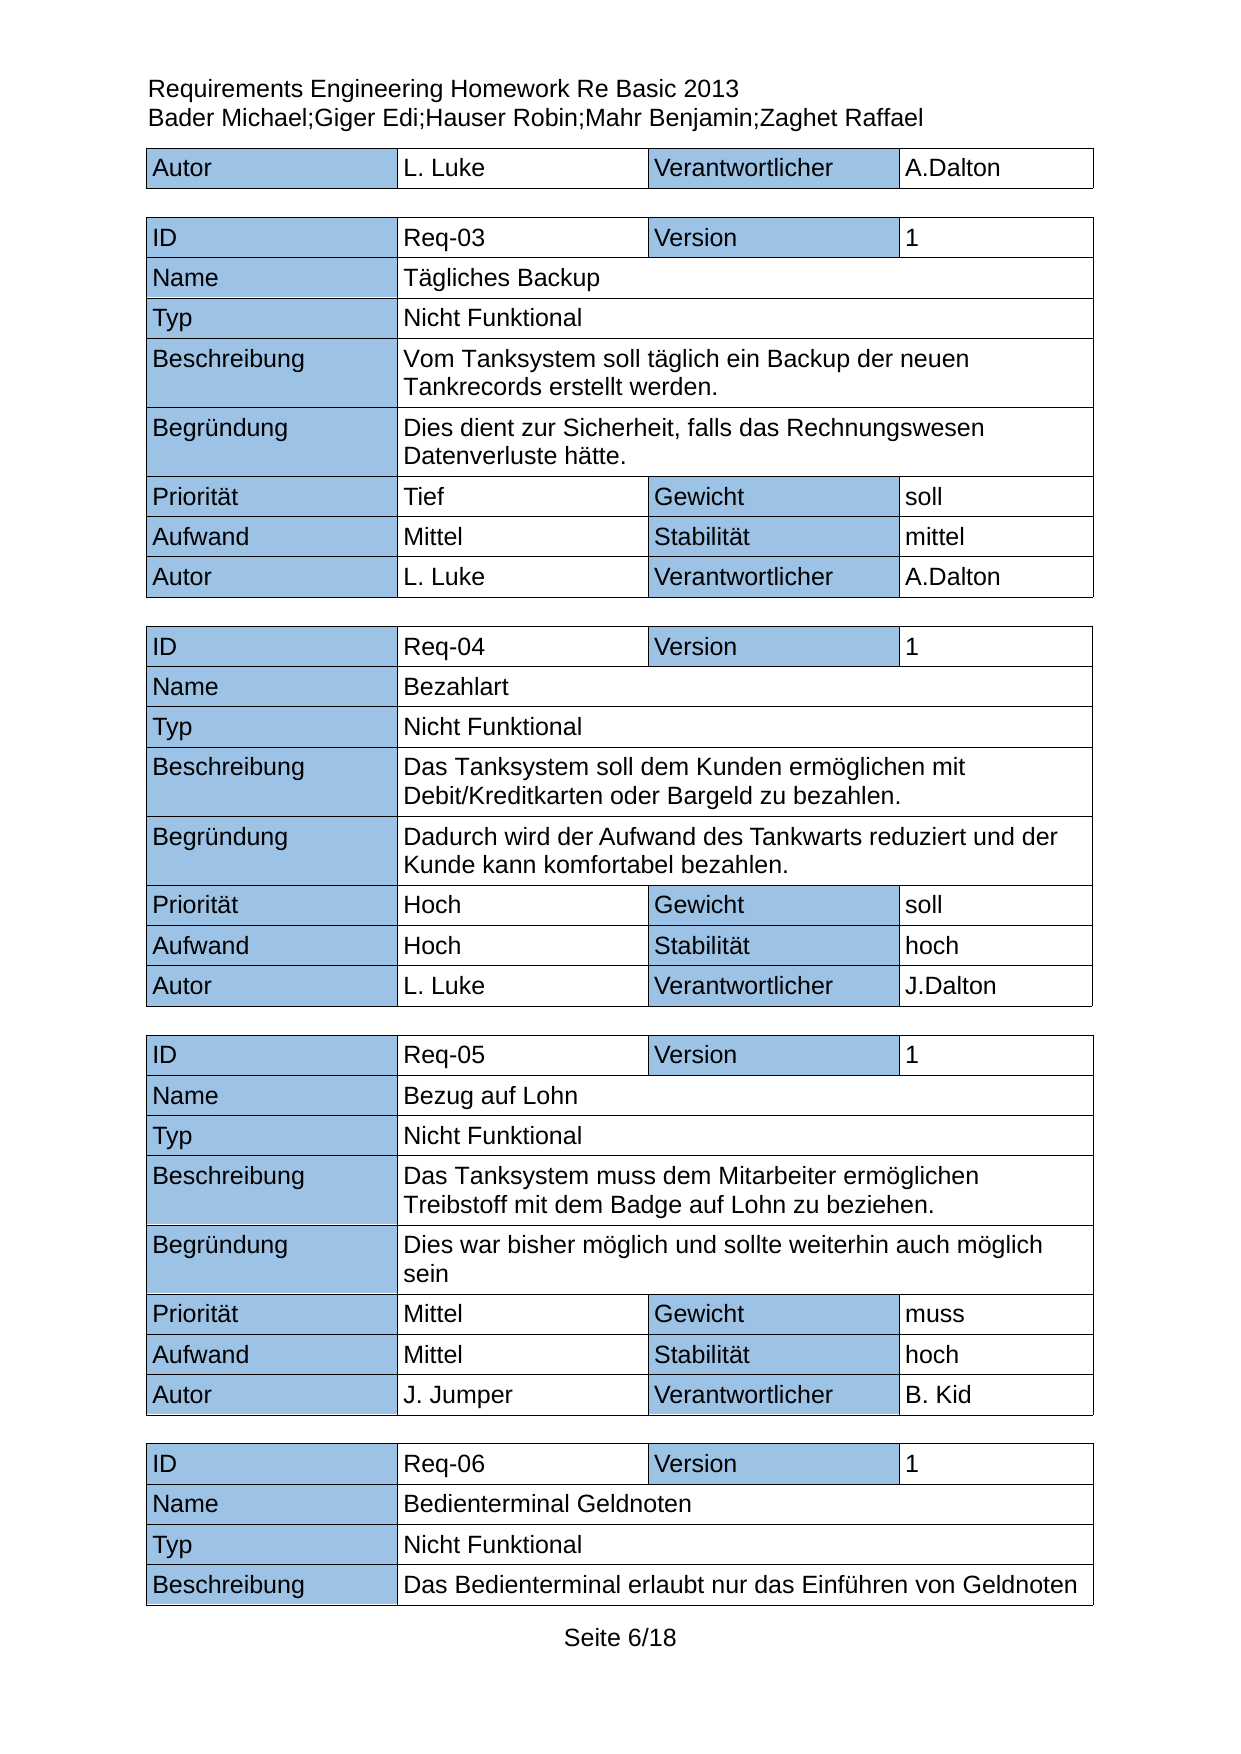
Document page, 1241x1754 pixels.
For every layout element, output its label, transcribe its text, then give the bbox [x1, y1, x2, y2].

table_header ID [147, 1036, 397, 1075]
table_header 1 [900, 1036, 1093, 1075]
table_cell Autor [147, 149, 397, 188]
table_cell Begründung [147, 817, 397, 885]
table_cell Dadurch wird der Aufwand des Tankwarts reduziert und der Kunde kann komfortabel bezahlen. [398, 817, 1092, 885]
table_cell Gewicht [649, 477, 899, 516]
table_header Req-05 [398, 1036, 648, 1075]
table_cell Name [147, 667, 397, 706]
table_header Req-06 [398, 1444, 648, 1484]
table_cell Beschreibung [147, 339, 397, 407]
table_cell Beschreibung [147, 1156, 397, 1224]
table_cell soll [900, 886, 1092, 925]
table_cell Priorität [147, 477, 397, 516]
table_cell Priorität [147, 1295, 397, 1334]
table_cell Mittel [398, 517, 648, 556]
table_cell Tief [398, 477, 648, 516]
table_header Req-04 [398, 627, 648, 666]
table_cell Beschreibung [147, 1565, 397, 1604]
table_header ID [147, 627, 397, 666]
table_header 1 [900, 627, 1092, 666]
table_cell Typ [147, 1116, 397, 1155]
table_cell Bedienterminal Geldnoten [398, 1485, 1093, 1524]
table_cell J.Dalton [900, 966, 1092, 1006]
table_header 1 [900, 1444, 1093, 1484]
table_cell soll [900, 477, 1093, 516]
table_cell Gewicht [649, 886, 899, 925]
table_cell Autor [147, 557, 397, 597]
table_cell Bezug auf Lohn [398, 1076, 1093, 1115]
table_cell A.Dalton [900, 149, 1093, 188]
table_cell Bezahlart [398, 667, 1092, 706]
table_cell Typ [147, 299, 397, 338]
table_header Version [649, 1036, 899, 1075]
table_cell Priorität [147, 886, 397, 925]
table_header Version [649, 1444, 899, 1484]
table_header Req-03 [398, 218, 648, 257]
table_cell Verantwortlicher [649, 1375, 899, 1414]
table_cell Verantwortlicher [649, 966, 899, 1006]
table_cell Typ [147, 1525, 397, 1564]
table_header 1 [900, 218, 1093, 257]
table_cell Nicht Funktional [398, 1525, 1093, 1564]
table_cell Gewicht [649, 1295, 899, 1334]
table_cell B. Kid [900, 1375, 1093, 1414]
table_cell Aufwand [147, 926, 397, 965]
table_cell Beschreibung [147, 748, 397, 816]
table_cell Typ [147, 707, 397, 747]
table_cell Hoch [398, 886, 648, 925]
table_cell Das Tanksystem soll dem Kunden ermöglichen mit Debit/Kreditkarten oder Bargeld zu bezahlen. [398, 748, 1092, 816]
table_cell J. Jumper [398, 1375, 648, 1414]
table_cell Aufwand [147, 1335, 397, 1374]
table_cell Nicht Funktional [398, 707, 1092, 747]
table_cell muss [900, 1295, 1093, 1334]
table_cell Nicht Funktional [398, 299, 1093, 338]
table_cell Verantwortlicher [649, 149, 899, 188]
table_cell L. Luke [398, 557, 648, 597]
table_cell Name [147, 1485, 397, 1524]
table_cell Dies dient zur Sicherheit, falls das Rechnungswesen Datenverluste hätte. [398, 408, 1093, 476]
table_cell mittel [900, 517, 1093, 556]
table_cell A.Dalton [900, 557, 1093, 597]
table_header Version [649, 627, 899, 666]
table_cell Stabilität [649, 1335, 899, 1374]
table_cell Hoch [398, 926, 648, 965]
table_cell L. Luke [398, 966, 648, 1006]
table_header Version [649, 218, 899, 257]
table_cell Mittel [398, 1335, 648, 1374]
table_cell Name [147, 258, 397, 297]
table_cell Autor [147, 1375, 397, 1414]
table_cell Nicht Funktional [398, 1116, 1093, 1155]
table_header ID [147, 1444, 397, 1484]
table_cell hoch [900, 1335, 1093, 1374]
table_cell Mittel [398, 1295, 648, 1334]
table_header ID [147, 218, 397, 257]
table_cell Stabilität [649, 926, 899, 965]
table_cell hoch [900, 926, 1092, 965]
table_cell Vom Tanksystem soll täglich ein Backup der neuen Tankrecords erstellt werden. [398, 339, 1093, 407]
table_cell Autor [147, 966, 397, 1006]
table_cell Verantwortlicher [649, 557, 899, 597]
table_cell Tägliches Backup [398, 258, 1093, 297]
table_cell Das Bedienterminal erlaubt nur das Einführen von Geldnoten [398, 1565, 1093, 1604]
table_cell Dies war bisher möglich und sollte weiterhin auch möglich sein [398, 1226, 1093, 1293]
table_cell L. Luke [398, 149, 648, 188]
table_cell Stabilität [649, 517, 899, 556]
table_cell Aufwand [147, 517, 397, 556]
table_cell Begründung [147, 1226, 397, 1293]
table_cell Begründung [147, 408, 397, 476]
table_cell Name [147, 1076, 397, 1115]
table_cell Das Tanksystem muss dem Mitarbeiter ermöglichen Treibstoff mit dem Badge auf Lohn zu beziehen. [398, 1156, 1093, 1224]
